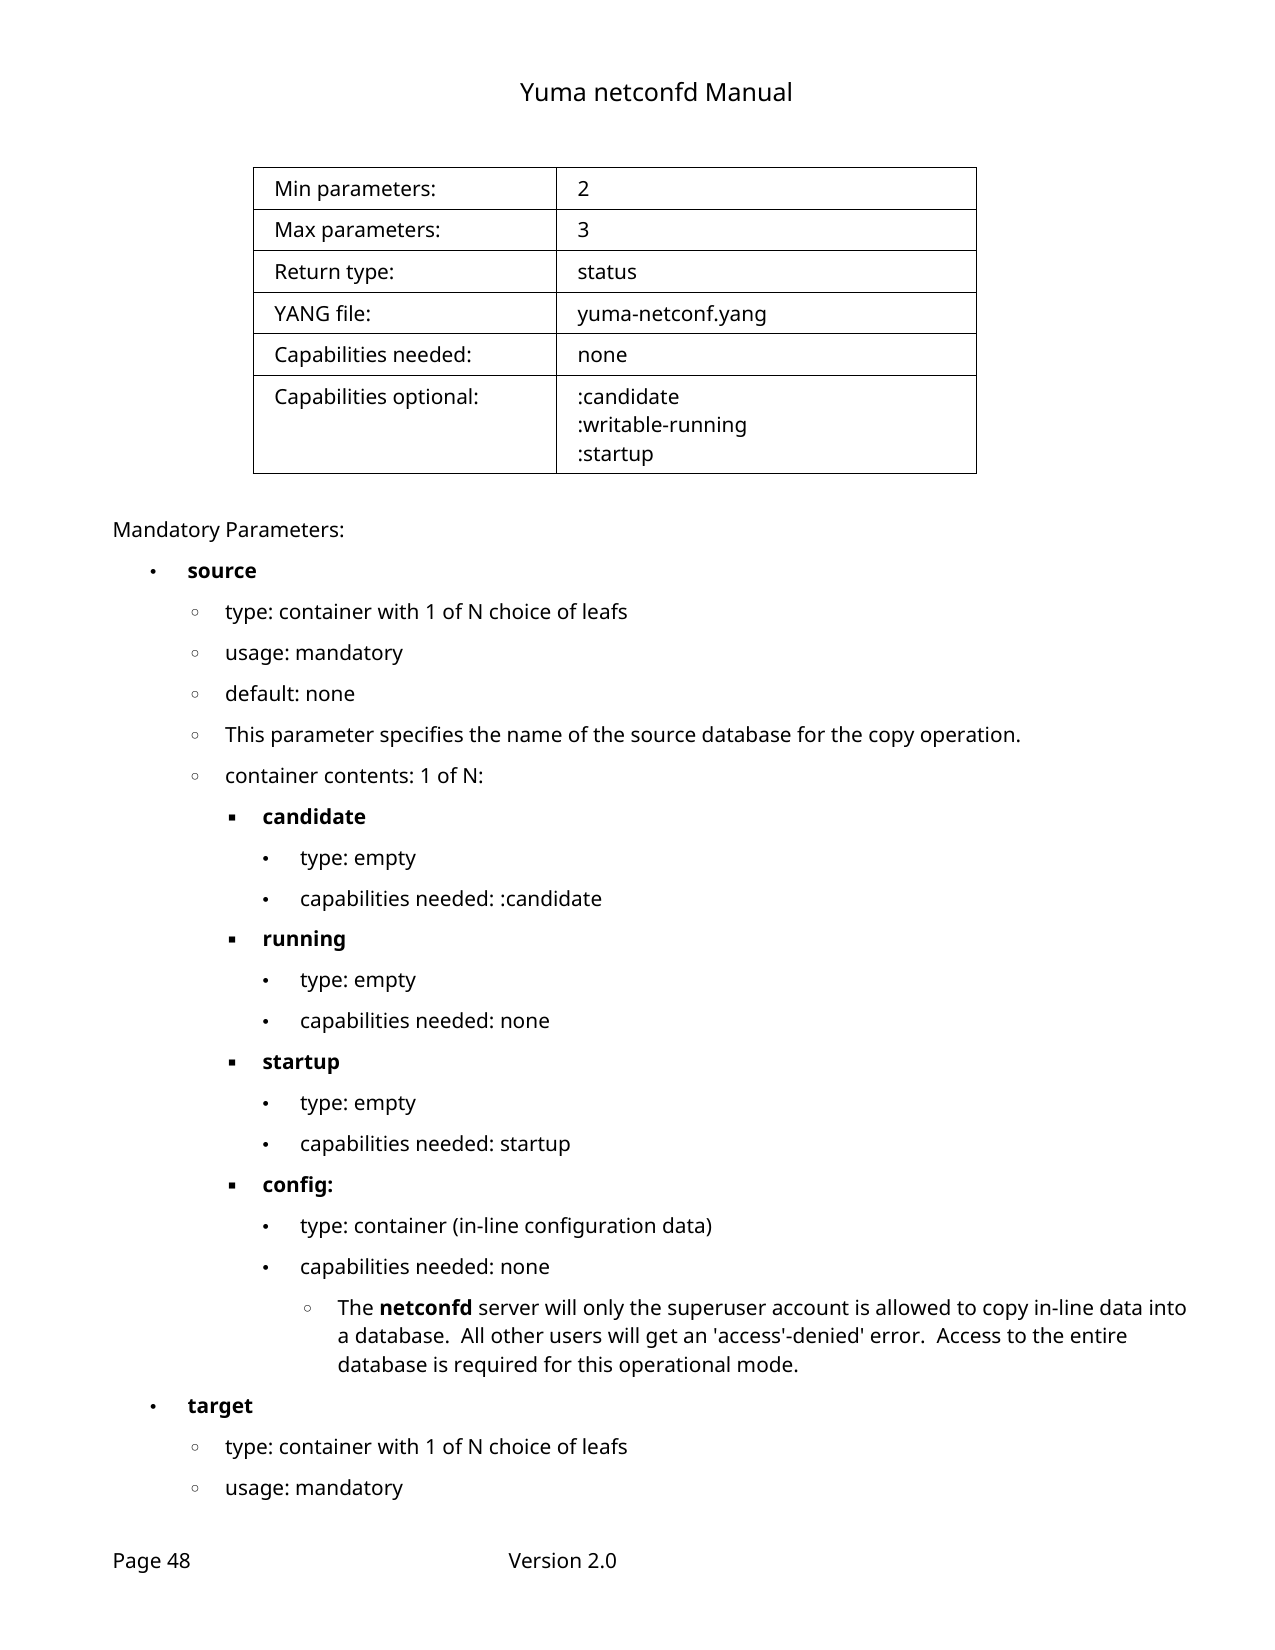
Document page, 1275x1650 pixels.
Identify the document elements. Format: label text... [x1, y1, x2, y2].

list startup [225, 1047, 1200, 1076]
list capabilities needed: startup [262, 1129, 1200, 1158]
list config: [225, 1170, 1200, 1199]
list usage: mandatory [187, 638, 1200, 666]
list running [225, 924, 1200, 953]
table_header Min parameters: [254, 168, 556, 208]
text Mandatory Parameters: [112, 515, 1200, 544]
list The netconfd server will only the superuser account is allowed to copy in-line data into a database. All other users will get an 'access'-denied' error. Access to the entire database is required for this operational mode. [300, 1293, 1200, 1378]
list capabilities needed: :candidate [262, 884, 1200, 912]
list capabilities needed: none [262, 1252, 1200, 1281]
table_header 2 [557, 168, 976, 208]
table_cell yuma-netconf.yang [557, 293, 976, 333]
table_cell status [557, 251, 976, 292]
list target [150, 1391, 1200, 1419]
list container contents: 1 of N: [187, 761, 1200, 789]
table_cell :candidate :writable-running :startup [557, 376, 976, 473]
list type: empty [262, 1088, 1200, 1117]
list type: container with 1 of N choice of leafs [187, 597, 1200, 626]
table_cell 3 [557, 210, 976, 250]
table_cell Return type: [254, 251, 556, 292]
list usage: mandatory [187, 1473, 1200, 1501]
list type: empty [262, 966, 1200, 994]
table_cell Capabilities needed: [254, 334, 556, 375]
list capabilities needed: none [262, 1006, 1200, 1035]
list default: none [187, 679, 1200, 707]
list type: container with 1 of N choice of leafs [187, 1432, 1200, 1460]
table_cell Capabilities optional: [254, 376, 556, 473]
list type: empty [262, 843, 1200, 871]
list type: container (in-line configuration data) [262, 1211, 1200, 1239]
table_cell none [557, 334, 976, 375]
list candidate [225, 802, 1200, 830]
table_cell Max parameters: [254, 210, 556, 250]
table_cell YANG file: [254, 293, 556, 333]
list source [150, 556, 1200, 584]
list This parameter specifies the name of the source database for the copy operation. [187, 720, 1200, 748]
